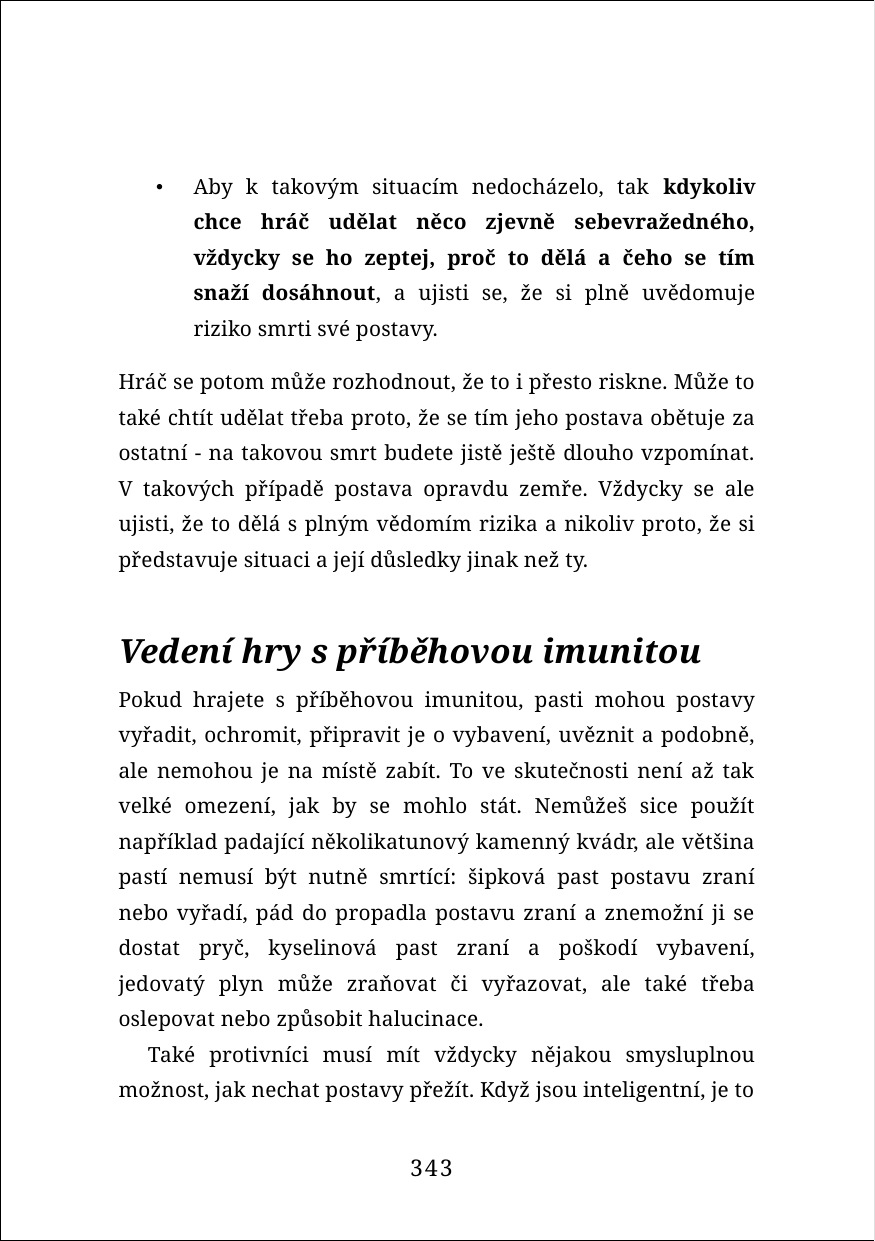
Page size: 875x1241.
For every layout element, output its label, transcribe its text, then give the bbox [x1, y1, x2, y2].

text Hráč se potom může rozhodnout, že to i přesto riskne. Může to také chtít udělat třeba proto, že se tím jeho postava obětuje za ostatní - na takovou smrt budete jistě ještě dlouho vzpomínat. V takových případě postava opravdu zemře. Vždycky se ale ujisti, že to dělá s plným vědomím rizika a nikoliv proto, že si představuje situaci a její důsledky jinak než ty. [118, 367, 756, 573]
text Pokud hrajete s příběhovou imunitou, pasti mohou postavy vyřadit, ochromit, připravit je o vybavení, uvěznit a podobně, ale nemohou je na místě zabít. To ve skutečnosti není až tak velké omezení, jak by se mohlo stát. Nemůžeš sice použít například padající několikatunový kamenný kvádr, ale většina pastí nemusí být nutně smrtící: šipková past postavu zraní nebo vyřadí, pád do propadla postavu zraní a znemožní ji se dostat pryč, kyselinová past zraní a poškodí vybavení, jedovatý plyn může zraňovat či vyřazovat, ale také třeba oslepovat nebo způsobit halucinace. Také protivníci musí mít vždycky nějakou smysluplnou možnost, jak nechat postavy přežít. Když jsou inteligentní, je to [118, 685, 756, 1104]
subtitle Vedení hry s příběhovou imunitou [118, 627, 756, 673]
list Aby k takovým situacím nedocházelo, tak kdykoliv chce hráč udělat něco zjevně sebevražedného, vždycky se ho zeptej, proč to dělá a čeho se tím snaží dosáhnout, a ujisti se, že si plně uvědomuje riziko smrti své postavy. [156, 172, 756, 342]
